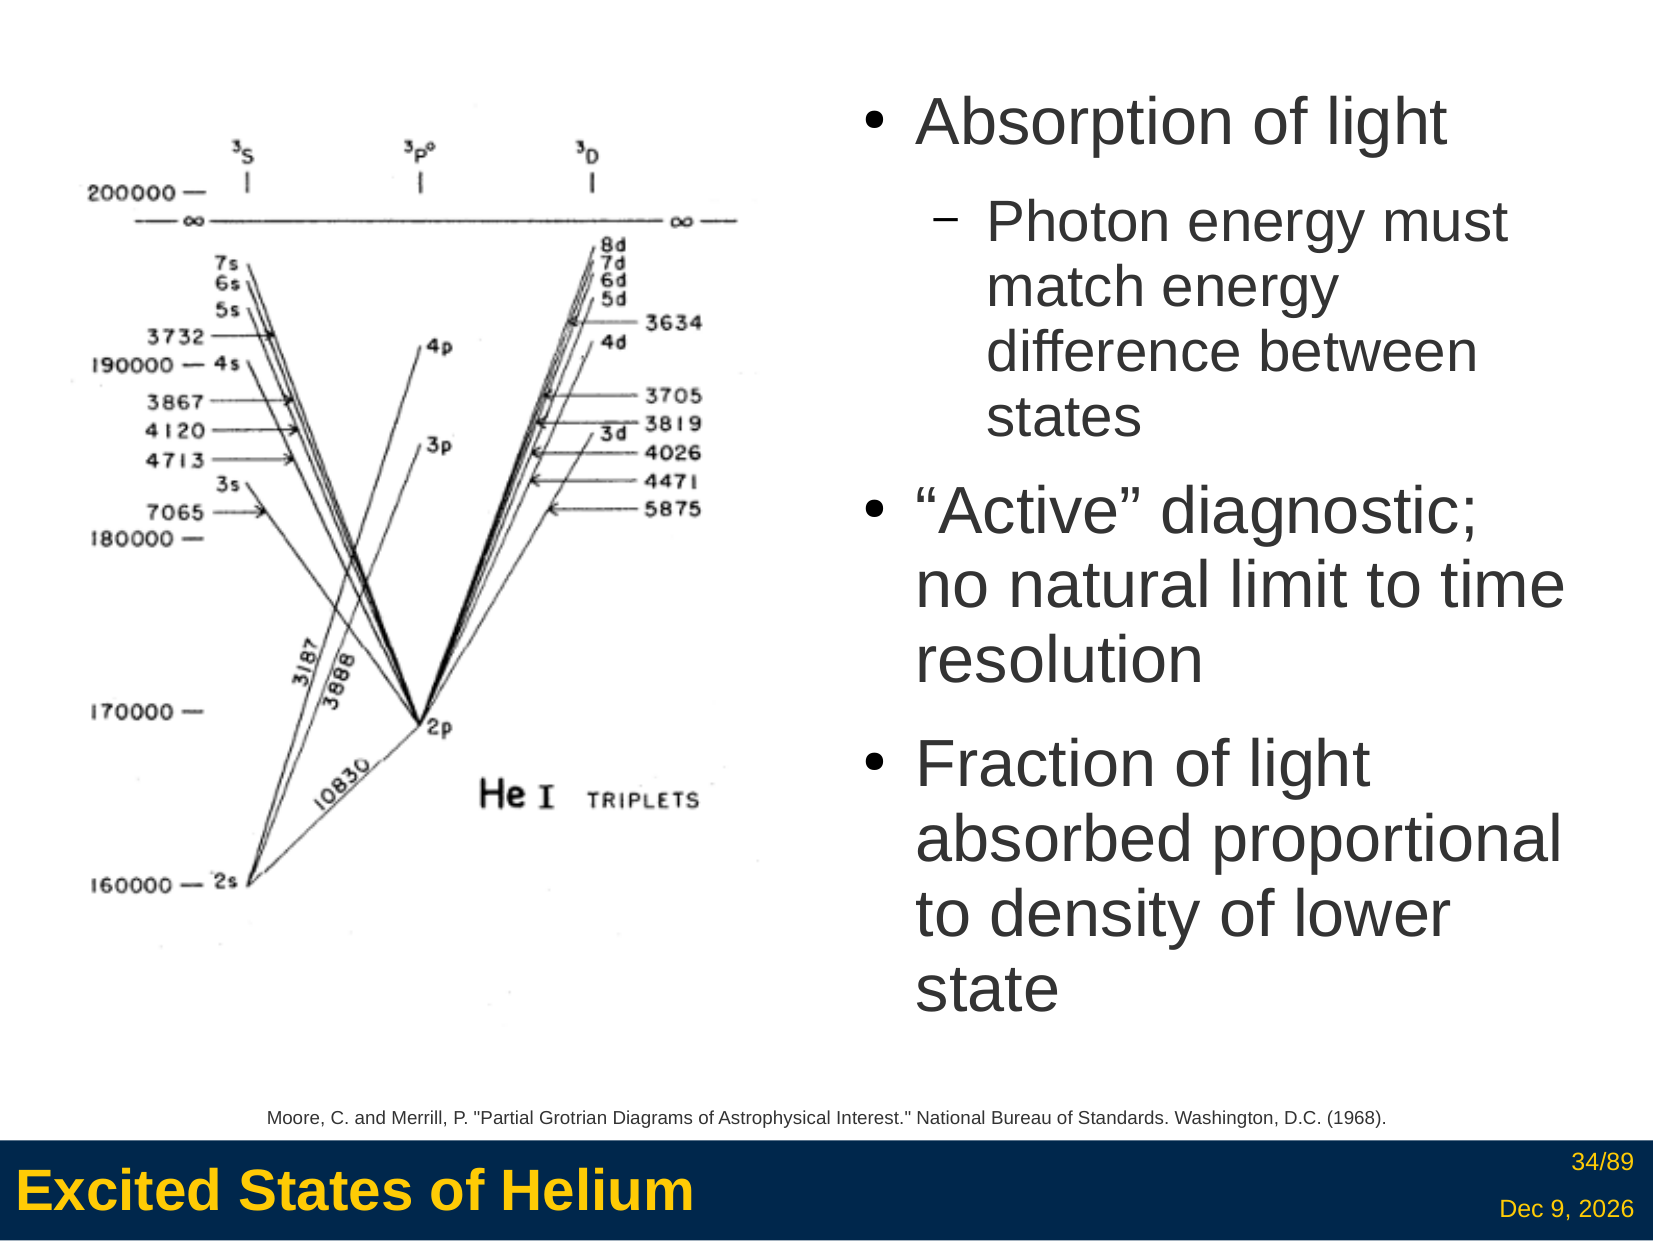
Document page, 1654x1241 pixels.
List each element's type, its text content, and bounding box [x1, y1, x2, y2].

title Excited States of Helium [14, 1140, 1380, 1241]
picture [63, 81, 766, 1028]
list Absorption of light Photon energy must match energy difference between states “Active” diagnostic; no natural limit to time resolution Fraction of light absorbed proportional to density of lower state [845, 75, 1572, 1036]
